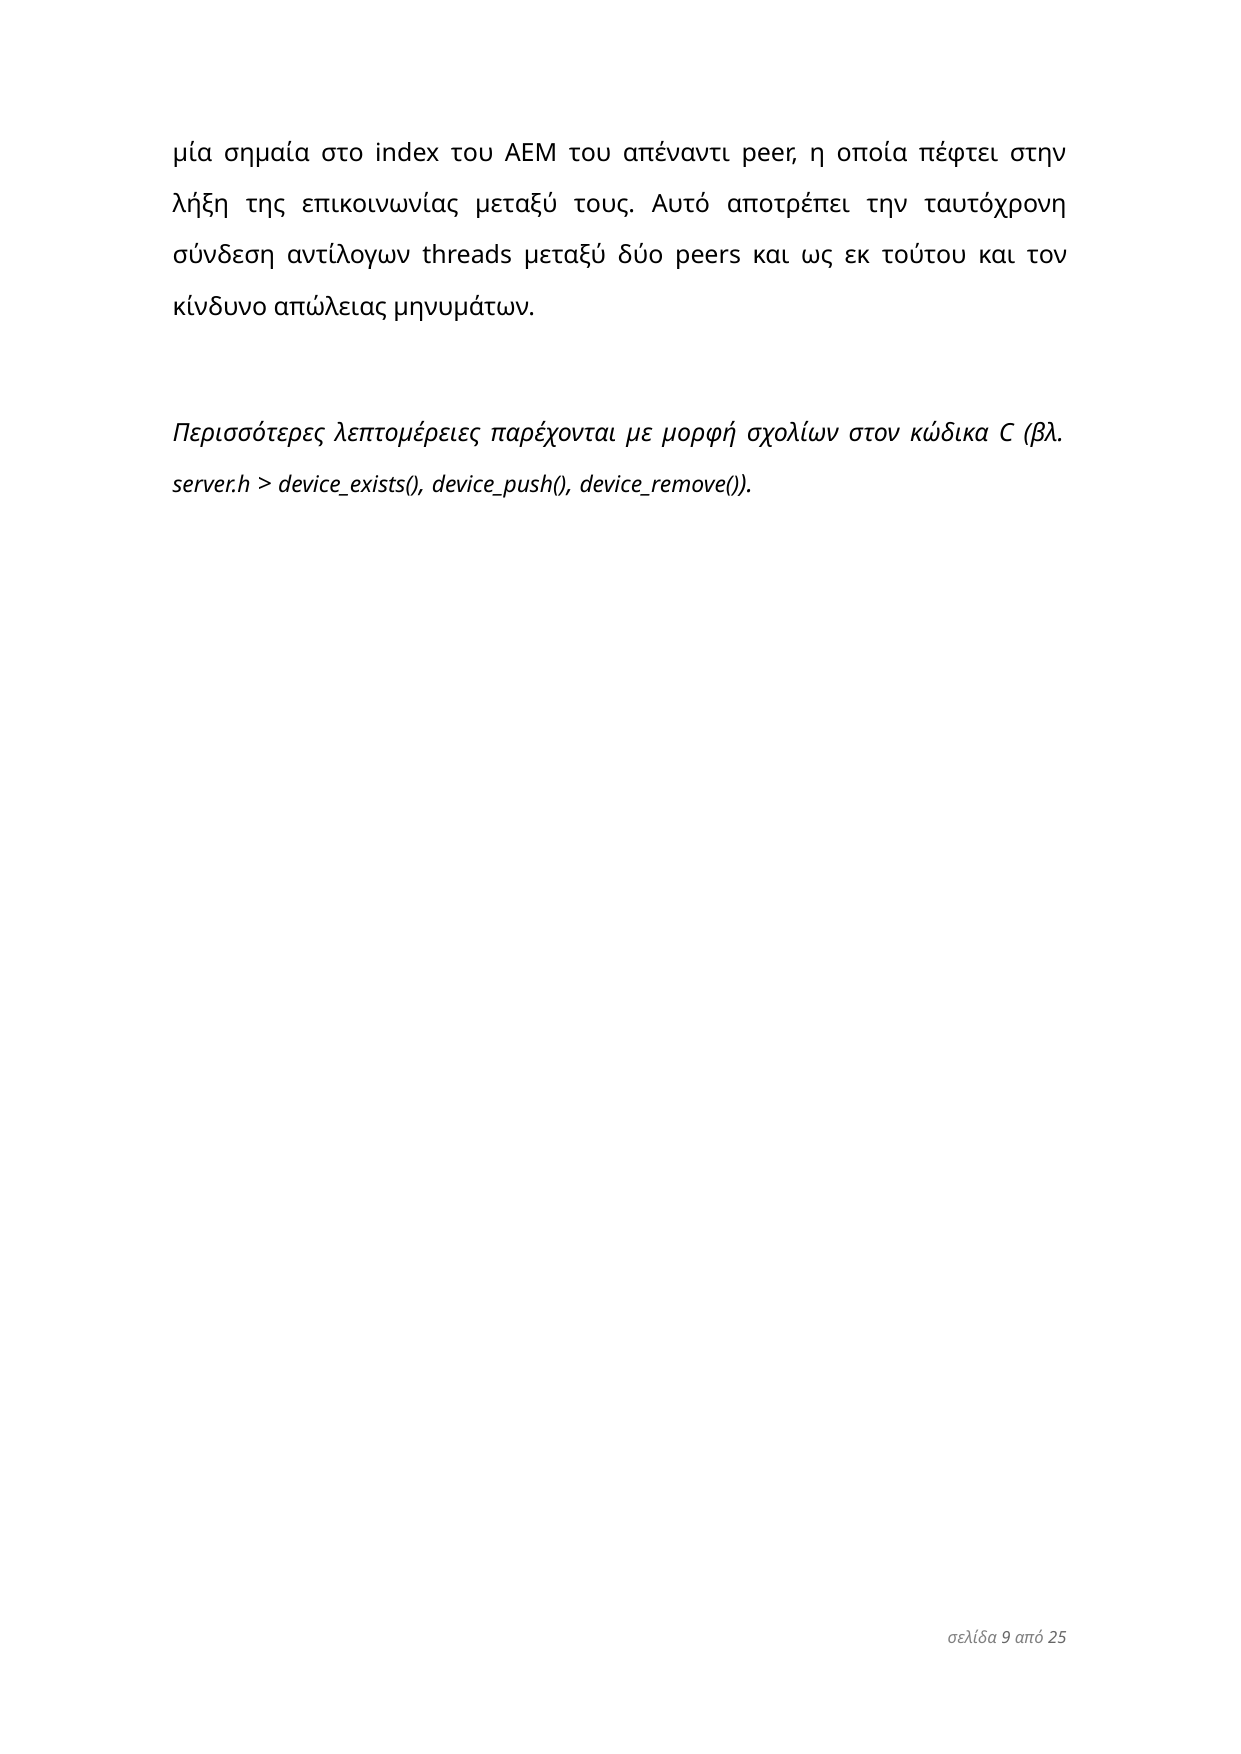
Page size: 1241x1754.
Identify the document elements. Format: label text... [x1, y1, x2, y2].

text Περισσότερες λεπτομέρειες παρέχονται με μορφή σχολίων στον κώδικα C (βλ. server.h > device_exists(), device_push(), device_remove()). [172, 414, 1068, 499]
text μία σημαία στο index του ΑΕΜ του απέναντι peer, η οποία πέφτει στην λήξη της επικοινωνίας μεταξύ τους. Αυτό αποτρέπει την ταυτόχρονη σύνδεση αντίλογων threads μεταξύ δύο peers και ως εκ τούτου και τον κίνδυνο απώλειας μηνυμάτων. [172, 135, 1068, 322]
